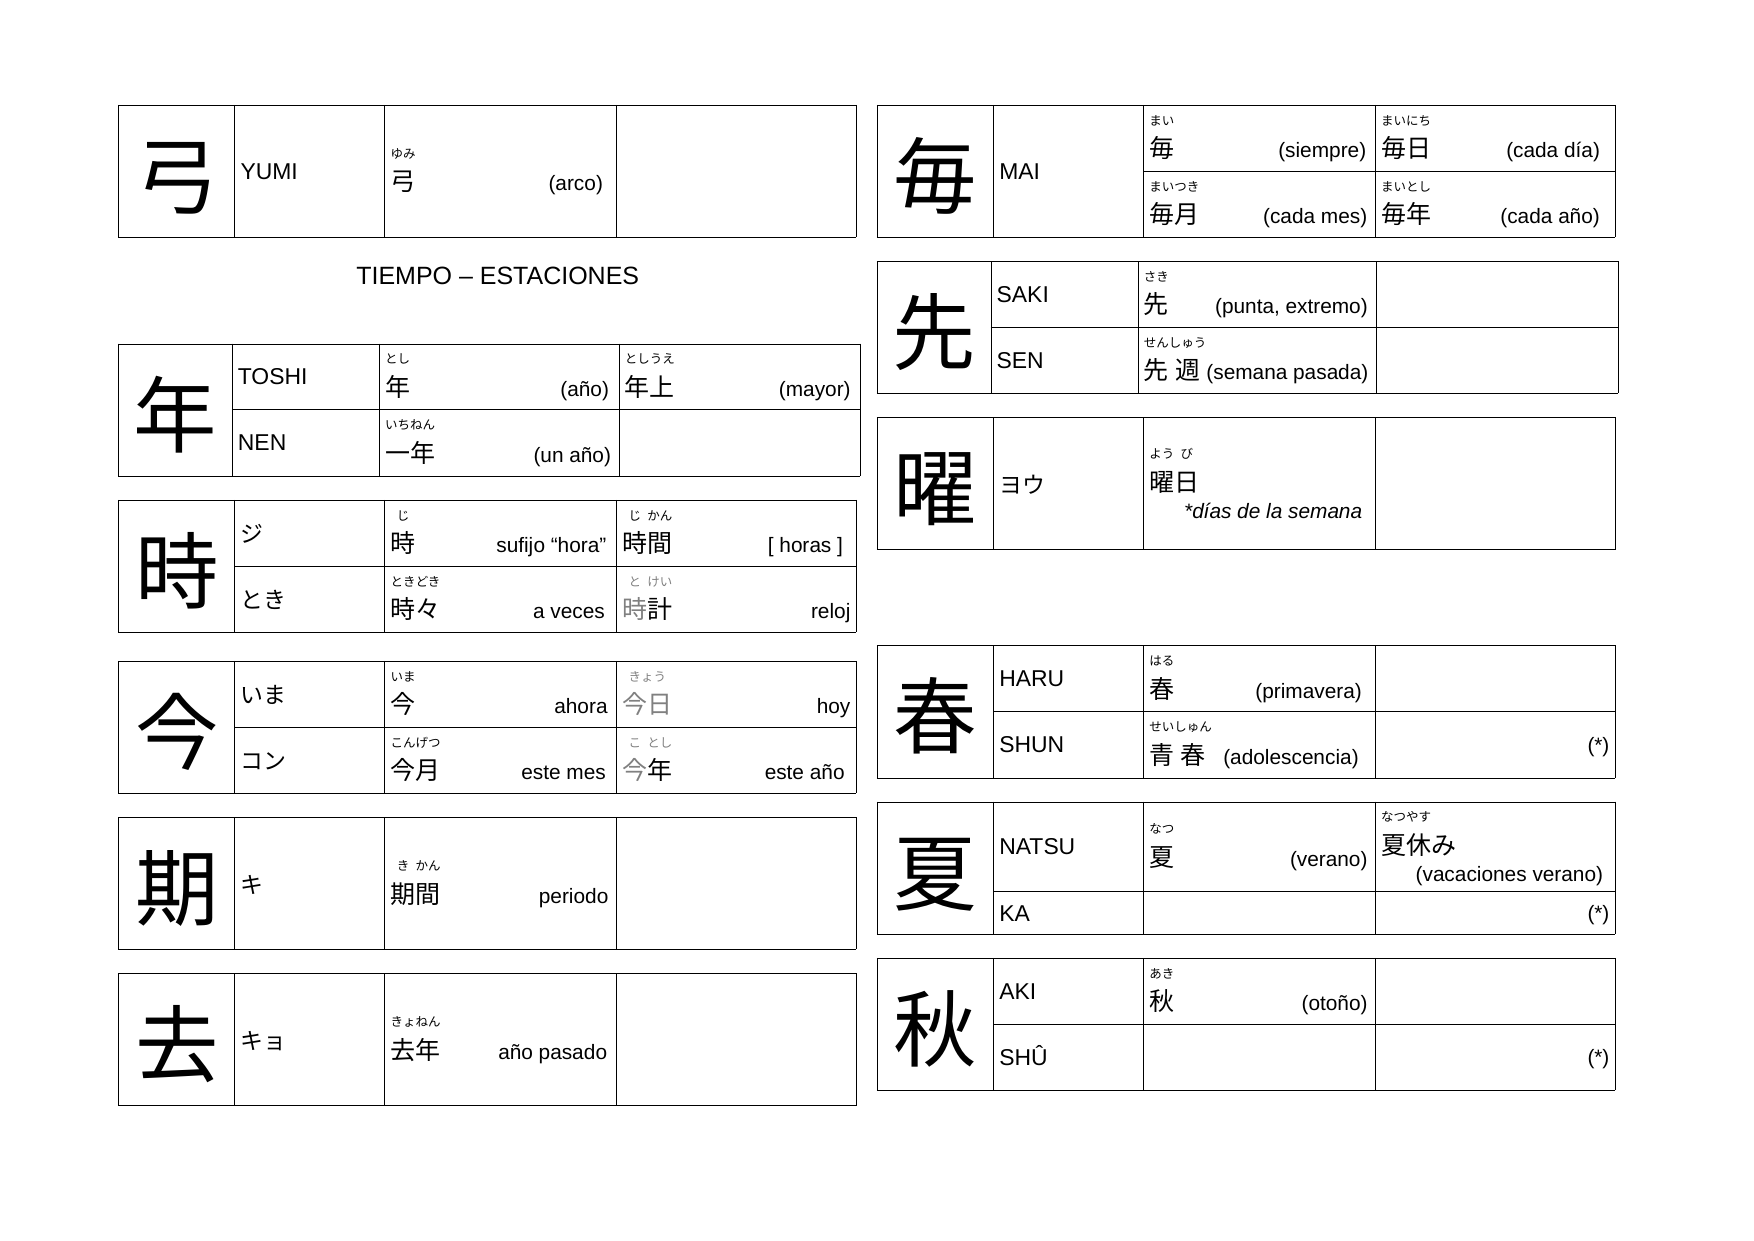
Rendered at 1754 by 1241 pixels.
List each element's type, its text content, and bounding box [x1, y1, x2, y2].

table_header 夏なつ休やすみ (vacaciones verano) [1376, 803, 1615, 891]
table_header TOSHI [233, 345, 379, 409]
table_header いま [235, 662, 384, 727]
table_header 夏 [878, 803, 993, 934]
table_cell 時と計けい reloj [617, 567, 856, 632]
table_cell NEN [233, 410, 379, 476]
table_header ジ [235, 501, 384, 566]
table_header 去きょ年ねん año pasado [385, 974, 616, 1105]
table_cell [1144, 1025, 1375, 1090]
table_header 夏なつ (verano) [1144, 803, 1375, 891]
table_cell (*) [1376, 1025, 1615, 1090]
table_header 時じ sufijo “hora” [385, 501, 616, 566]
table_cell SHÛ [994, 1025, 1143, 1090]
table_header 期 [119, 818, 234, 949]
table_cell [620, 410, 860, 476]
table_cell 毎まい年とし (cada año) [1376, 172, 1615, 237]
table_header 毎まい (siempre) [1144, 106, 1375, 171]
table_header ヨウ [994, 418, 1143, 549]
table_header 弓ゆみ (arco) [385, 106, 616, 237]
table_header 年とし (año) [380, 345, 619, 409]
table_cell SHUN [994, 712, 1143, 777]
table_header 秋 [878, 959, 993, 1090]
table_header 今 [119, 662, 234, 793]
table_header [1376, 418, 1615, 549]
table_header 先さき (punta, extremo) [1139, 262, 1376, 327]
table_cell [1377, 328, 1618, 393]
table_header 年とし上うえ (mayor) [620, 345, 860, 409]
table_cell SEN [992, 328, 1138, 393]
table_header 年 [119, 345, 232, 476]
table_header 今日きょう hoy [617, 662, 856, 727]
table_header 時じ間かん [ horas ] [617, 501, 856, 566]
table_header [1377, 262, 1618, 327]
table_header MAI [994, 106, 1143, 237]
table_header 春 [878, 646, 993, 777]
table_header キョ [235, 974, 384, 1105]
table_cell (*) [1376, 712, 1615, 777]
table_header 今いま ahora [385, 662, 616, 727]
table_header 時 [119, 501, 234, 632]
table_header YUMI [235, 106, 384, 237]
table_header [617, 106, 856, 237]
table_header [617, 818, 856, 949]
table_header SAKI [992, 262, 1138, 327]
table_cell 先せん週しゅう(semana pasada) [1139, 328, 1376, 393]
table_header NATSU [994, 803, 1143, 891]
table_header 秋あき (otoño) [1144, 959, 1375, 1024]
table_cell 今こん月げつ este mes [385, 728, 616, 793]
table_cell とき [235, 567, 384, 632]
table_cell 今こ年とし este año [617, 728, 856, 793]
table_cell 一いち年ねん (un año) [380, 410, 619, 476]
table_header 曜 [878, 418, 993, 549]
table_header 毎 [878, 106, 993, 237]
table_cell (*) [1376, 892, 1615, 934]
table_header 曜よう日び *días de la semana [1144, 418, 1375, 549]
table_header [1376, 959, 1615, 1024]
text TIEMPO – ESTACIONES [118, 261, 877, 290]
table_header 去 [119, 974, 234, 1105]
table_header 期き間かん periodo [385, 818, 616, 949]
table_cell 毎まい月つき (cada mes) [1144, 172, 1375, 237]
table_header HARU [994, 646, 1143, 711]
table_header [617, 974, 856, 1105]
table_header [1376, 646, 1615, 711]
table_cell [1144, 892, 1375, 934]
table_cell 青せい春しゅん (adolescencia) [1144, 712, 1375, 777]
table_cell コン [235, 728, 384, 793]
table_header 春はる (primavera) [1144, 646, 1375, 711]
table_header AKI [994, 959, 1143, 1024]
table_cell 時とき々どき a veces [385, 567, 616, 632]
table_cell KA [994, 892, 1143, 934]
table_header キ [235, 818, 384, 949]
table_header 弓 [119, 106, 234, 237]
table_header 先 [878, 262, 991, 393]
table_header 毎まい日にち (cada día) [1376, 106, 1615, 171]
